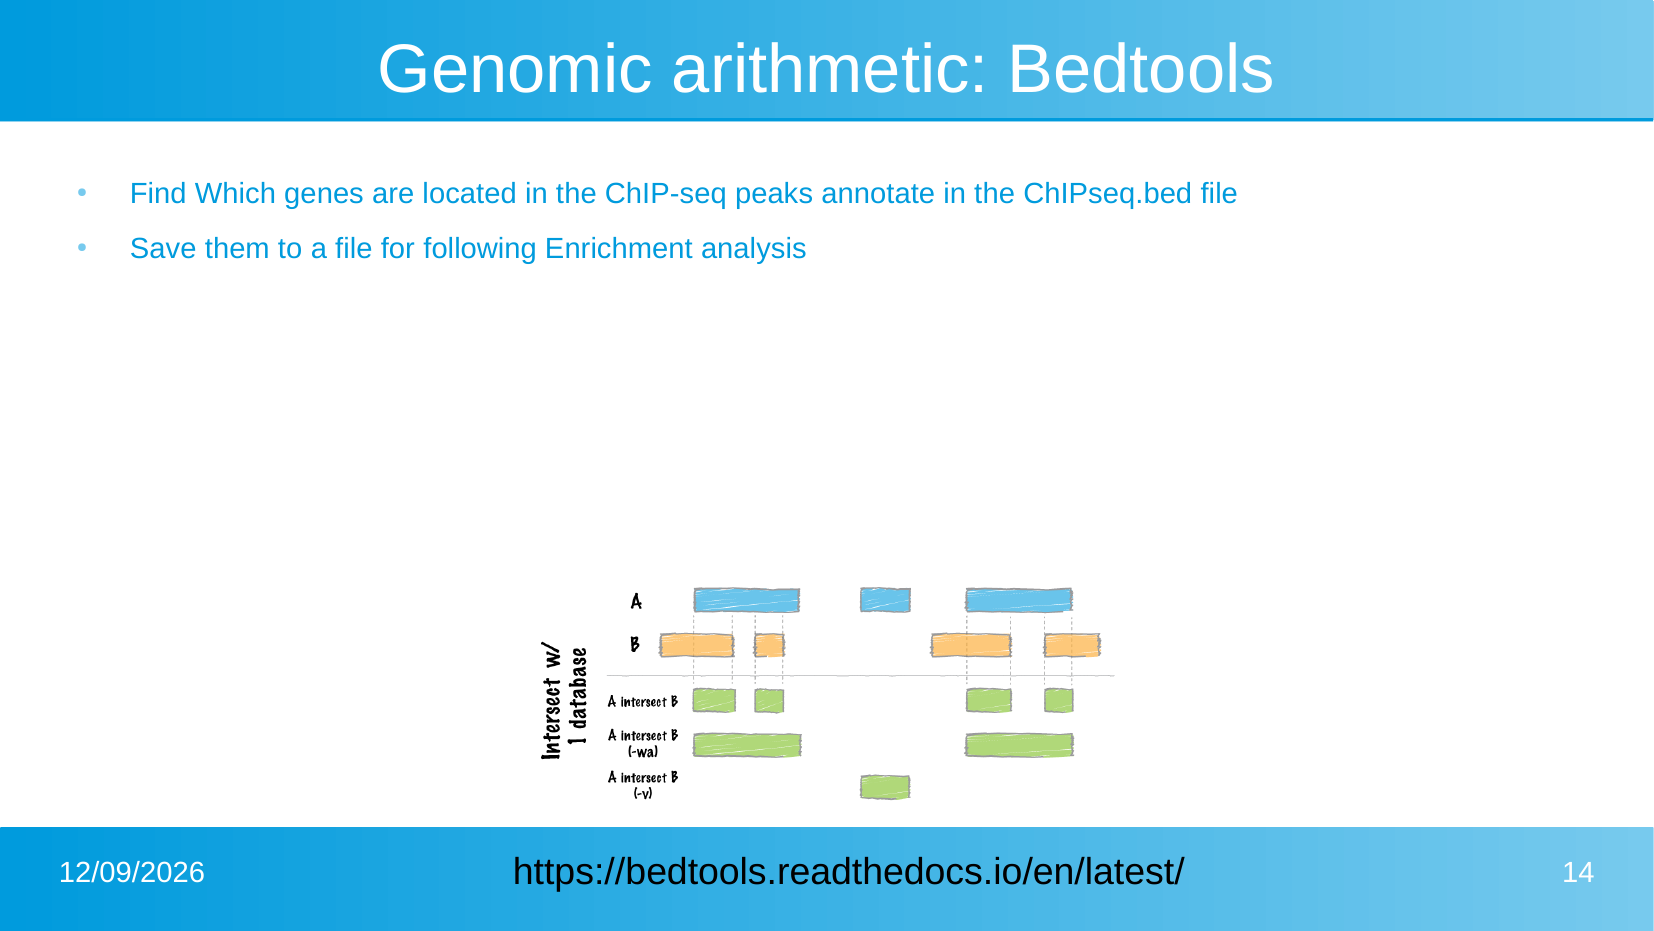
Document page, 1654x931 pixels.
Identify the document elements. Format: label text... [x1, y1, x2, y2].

picture [531, 554, 1126, 826]
list Find Which genes are located in the ChIP-seq peaks annotate in the ChIPseq.bed file Save them to a file for following Enrichment analysis [59, 177, 1613, 788]
text_box https://bedtools.readthedocs.io/en/latest/ [498, 843, 1201, 901]
title Genomic arithmetic: Bedtools [59, 29, 1595, 108]
